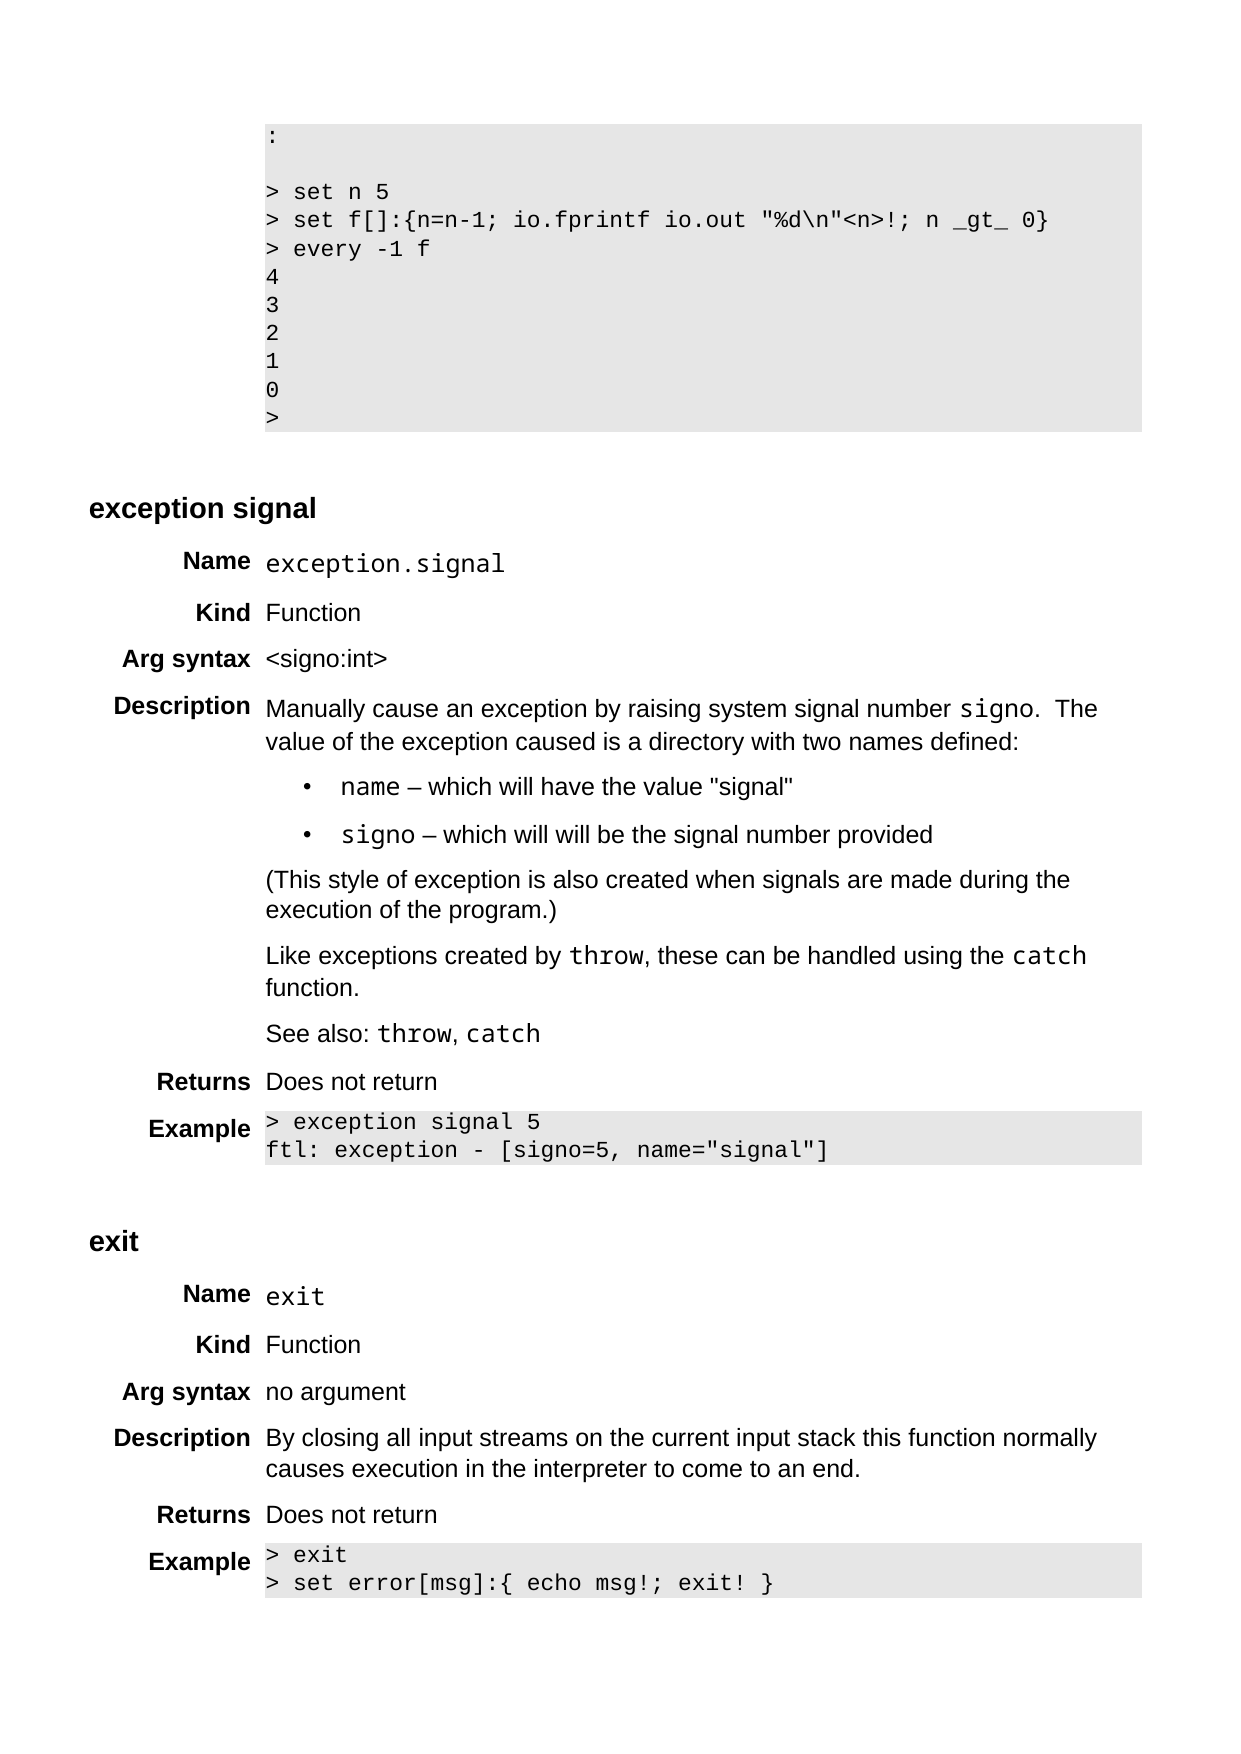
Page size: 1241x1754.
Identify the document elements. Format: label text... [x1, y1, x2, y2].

table_cell Returns [89, 1491, 262, 1538]
table_header exit [263, 1270, 1145, 1321]
table_cell no argument [263, 1368, 1145, 1414]
table_cell : > set n 5 > set f[]:{n=n-1; io.fprintf io.out "%d\n"<n>!; n _gt_ 0} > every -1 f 4 3 2 1 0 > [263, 118, 1145, 444]
table_cell Kind [89, 589, 262, 635]
table_cell Arg syntax [89, 1368, 262, 1414]
table_cell Kind [89, 1321, 262, 1368]
table_cell Arg syntax [89, 635, 262, 682]
table_cell > exit > set error[msg]:{ echo msg!; exit! } [263, 1538, 1145, 1609]
table_cell Example [89, 1538, 262, 1609]
table_cell > exception signal 5 ftl: exception - [signo=5, name="signal"] [263, 1105, 1145, 1176]
table_cell Manually cause an exception by raising system signal number signo. The value of the exception caused is a directory with two names defined: name – which will have the value "signal" signo – which will will be the signal number provided (This style of exception is also created when signals are made during the execution of the program.) Like exceptions created by throw, these can be handled using the catch function. See also: throw, catch [263, 682, 1145, 1058]
table_cell Does not return [263, 1491, 1145, 1538]
table_cell Function [263, 1321, 1145, 1368]
subtitle exit [88, 1224, 1145, 1257]
table_cell Example [89, 1105, 262, 1176]
table_cell Description [89, 1414, 262, 1491]
subtitle exception signal [88, 491, 1145, 525]
table_cell Description [89, 682, 262, 1058]
table_cell Function [263, 589, 1145, 635]
table_cell <signo:int> [263, 635, 1145, 682]
table_cell Does not return [263, 1058, 1145, 1105]
table_header Name [89, 537, 262, 589]
table_cell Returns [89, 1058, 262, 1105]
table_cell [89, 118, 262, 444]
table_header exception.signal [263, 537, 1145, 589]
table_cell By closing all input streams on the current input stack this function normally causes execution in the interpreter to come to an end. [263, 1414, 1145, 1491]
table_header Name [89, 1270, 262, 1321]
